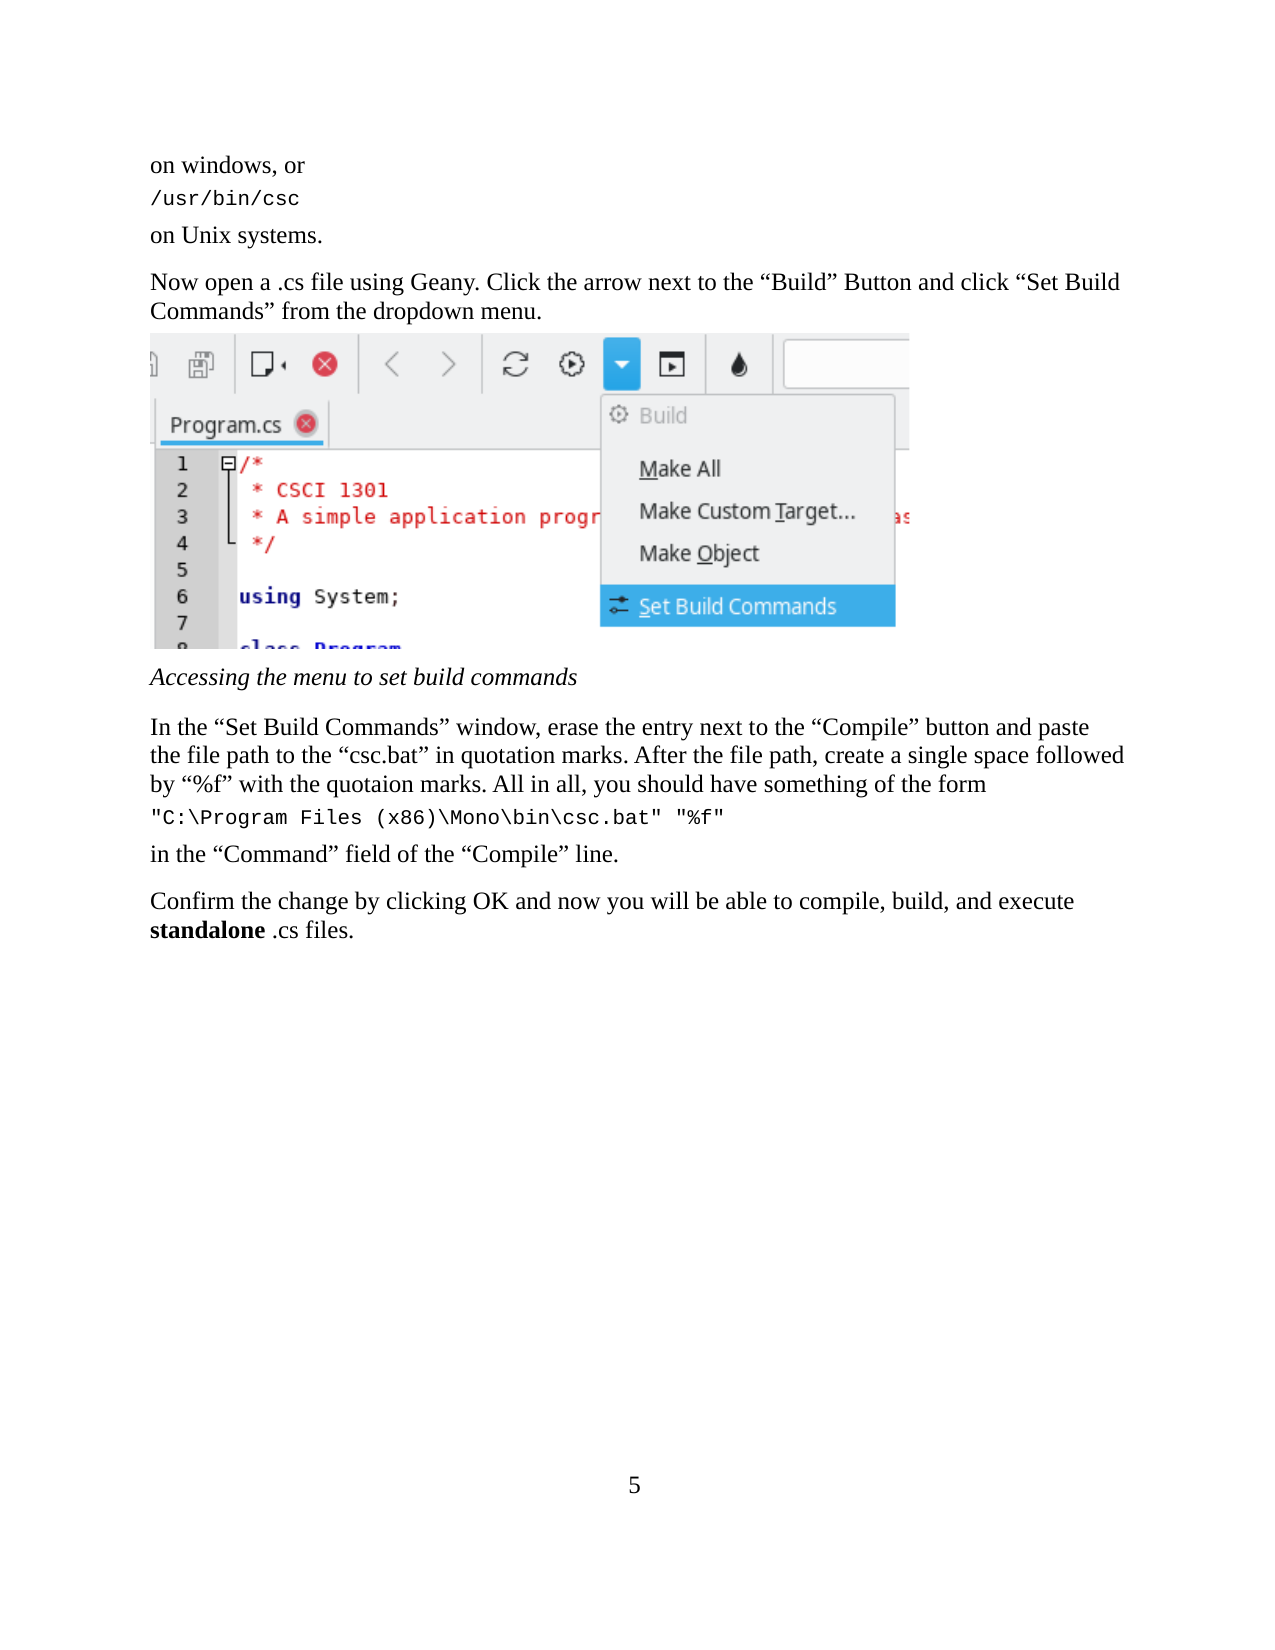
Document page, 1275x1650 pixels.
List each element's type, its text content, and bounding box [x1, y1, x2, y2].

text in the “Command” field of the “Compile” line. [150, 839, 1125, 868]
picture [150, 333, 910, 649]
text on windows, or [150, 150, 1125, 179]
text Accessing the menu to set build commands [150, 662, 1125, 690]
text on Unix systems. [150, 220, 1125, 249]
text "C:\Program Files (x86)\Mono\bin\csc.bat" "%f" [150, 807, 1125, 831]
text Confirm the change by clicking OK and now you will be able to compile, build, and execute standalone .cs files. [150, 886, 1125, 944]
text In the “Set Build Commands” window, erase the entry next to the “Compile” button and paste the file path to the “csc.bat” in quotation marks. After the file path, create a single space followed by “%f” with the quotaion marks. All in all, you should have something of the form [150, 712, 1125, 798]
text Now open a .cs file using Geany. Click the arrow next to the “Build” Button and click “Set Build Commands” from the dropdown menu. [150, 267, 1125, 324]
text /usr/bin/csc [150, 188, 1125, 211]
